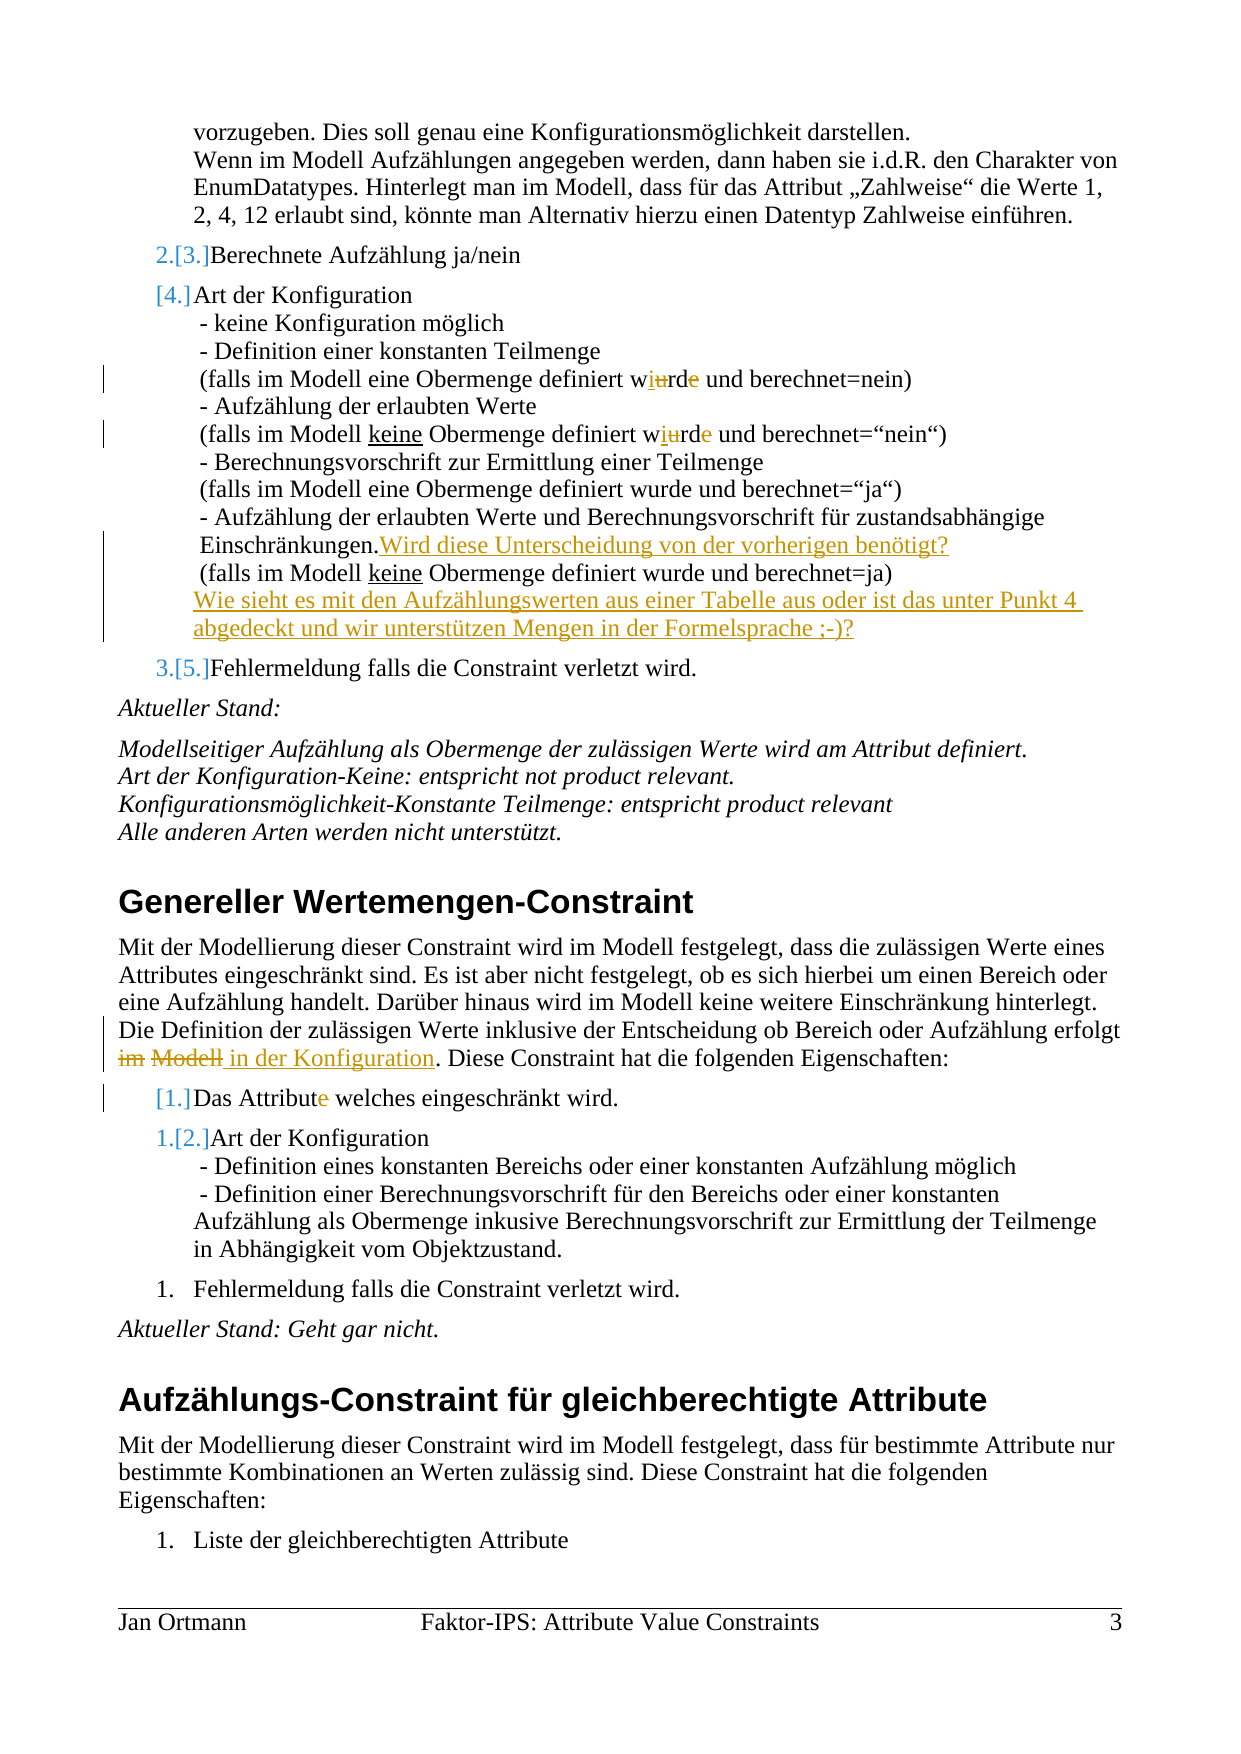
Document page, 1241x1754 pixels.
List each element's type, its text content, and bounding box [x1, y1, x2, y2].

list Fehlermeldung falls die Constraint verletzt wird. [156, 1275, 1122, 1303]
subtitle Aufzählungs-Constraint für gleichberechtigte Attribute [118, 1381, 1122, 1418]
list vorzugeben. Dies soll genau eine Konfigurationsmöglichkeit darstellen. Wenn im Modell Aufzählungen angegeben werden, dann haben sie i.d.R. den Charakter von EnumDatatypes. Hinterlegt man im Modell, dass für das Attribut „Zahlweise“ die Werte 1, 2, 4, 12 erlaubt sind, könnte man Alternativ hierzu einen Datentyp Zahlweise einführen. [156, 118, 1122, 229]
text Aktueller Stand: Geht gar nicht. [118, 1316, 1122, 1343]
list Fehlermeldung falls die Constraint verletzt wird. [156, 654, 1122, 682]
list Art der Konfiguration - keine Konfiguration möglich - Definition einer konstanten Teilmenge (falls im Modell eine Obermenge definiert wird und berechnet=nein) - Aufzählung der erlaubten Werte (falls im Modell keine Obermenge definiert wird und berechnet=“nein“) - Berechnungsvorschrift zur Ermittlung einer Teilmenge (falls im Modell eine Obermenge definiert wurde und berechnet=“ja“) - Aufzählung der erlaubten Werte und Berechnungsvorschrift für zustandsabhängige Einschränkungen.Wird diese Unterscheidung von der vorherigen benötigt? (falls im Modell keine Obermenge definiert wurde und berechnet=ja) Wie sieht es mit den Aufzählungswerten aus einer Tabelle aus oder ist das unter Punkt 4 abgedeckt und wir unterstützen Mengen in der Formelsprache ;-)? [156, 282, 1122, 642]
text Aktueller Stand: [118, 694, 1122, 722]
text Modellseitiger Aufzählung als Obermenge der zulässigen Werte wird am Attribut definiert. Art der Konfiguration-Keine: entspricht not product relevant. Konfigurationsmöglichkeit-Konstante Teilmenge: entspricht product relevant Alle anderen Arten werden nicht unterstützt. [118, 735, 1122, 846]
text Mit der Modellierung dieser Constraint wird im Modell festgelegt, dass die zulässigen Werte eines Attributes eingeschränkt sind. Es ist aber nicht festgelegt, ob es sich hierbei um einen Bereich oder eine Aufzählung handelt. Darüber hinaus wird im Modell keine weitere Einschränkung hinterlegt. Die Definition der zulässigen Werte inklusive der Entscheidung ob Bereich oder Aufzählung erfolgt in der Konfiguration. Diese Constraint hat die folgenden Eigenschaften: [118, 933, 1122, 1072]
list Das Attribut welches eingeschränkt wird. [156, 1084, 1122, 1112]
list Liste der gleichberechtigten Attribute [156, 1526, 1122, 1554]
text Mit der Modellierung dieser Constraint wird im Modell festgelegt, dass für bestimmte Attribute nur bestimmte Kombinationen an Werten zulässig sind. Diese Constraint hat die folgenden Eigenschaften: [118, 1431, 1122, 1514]
list Berechnete Aufzählung ja/nein [156, 241, 1122, 269]
list Art der Konfiguration - Definition eines konstanten Bereichs oder einer konstanten Aufzählung möglich - Definition einer Berechnungsvorschrift für den Bereichs oder einer konstanten Aufzählung als Obermenge inkusive Berechnungsvorschrift zur Ermittlung der Teilmenge in Abhängigkeit vom Objektzustand. [156, 1124, 1122, 1263]
subtitle Genereller Wertemengen-Constraint [118, 883, 1122, 921]
